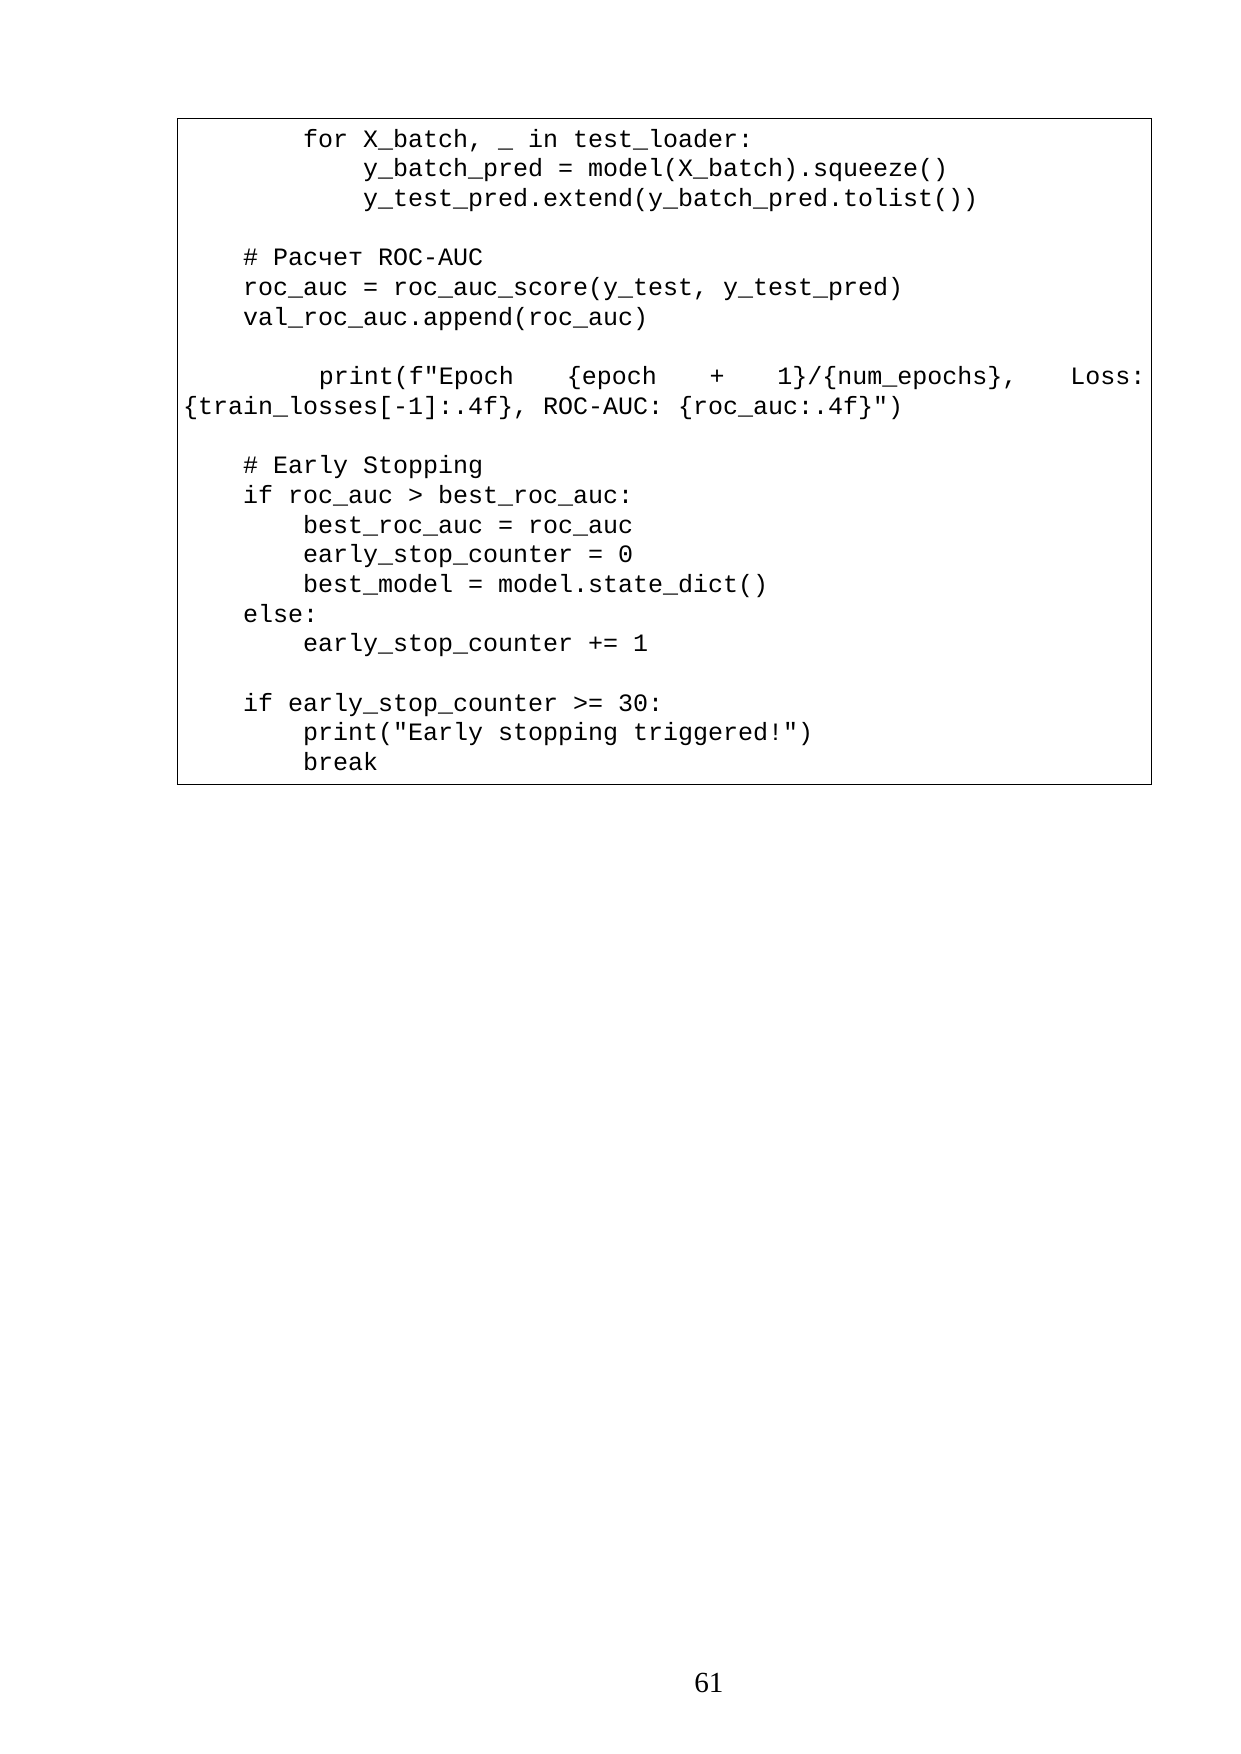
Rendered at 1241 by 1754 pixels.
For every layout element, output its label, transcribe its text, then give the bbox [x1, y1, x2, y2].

table_header for X_batch, _ in test_loader: y_batch_pred = model(X_batch).squeeze() y_test_pred.extend(y_batch_pred.tolist()) # Расчет ROC-AUC roc_auc = roc_auc_score(y_test, y_test_pred) val_roc_auc.append(roc_auc) print(f"Epoch {epoch + 1}/{num_epochs}, Loss: {train_losses[-1]:.4f}, ROC-AUC: {roc_auc:.4f}") # Early Stopping if roc_auc > best_roc_auc: best_roc_auc = roc_auc early_stop_counter = 0 best_model = model.state_dict() else: early_stop_counter += 1 if early_stop_counter >= 30: print("Early stopping triggered!") break [178, 119, 1151, 784]
